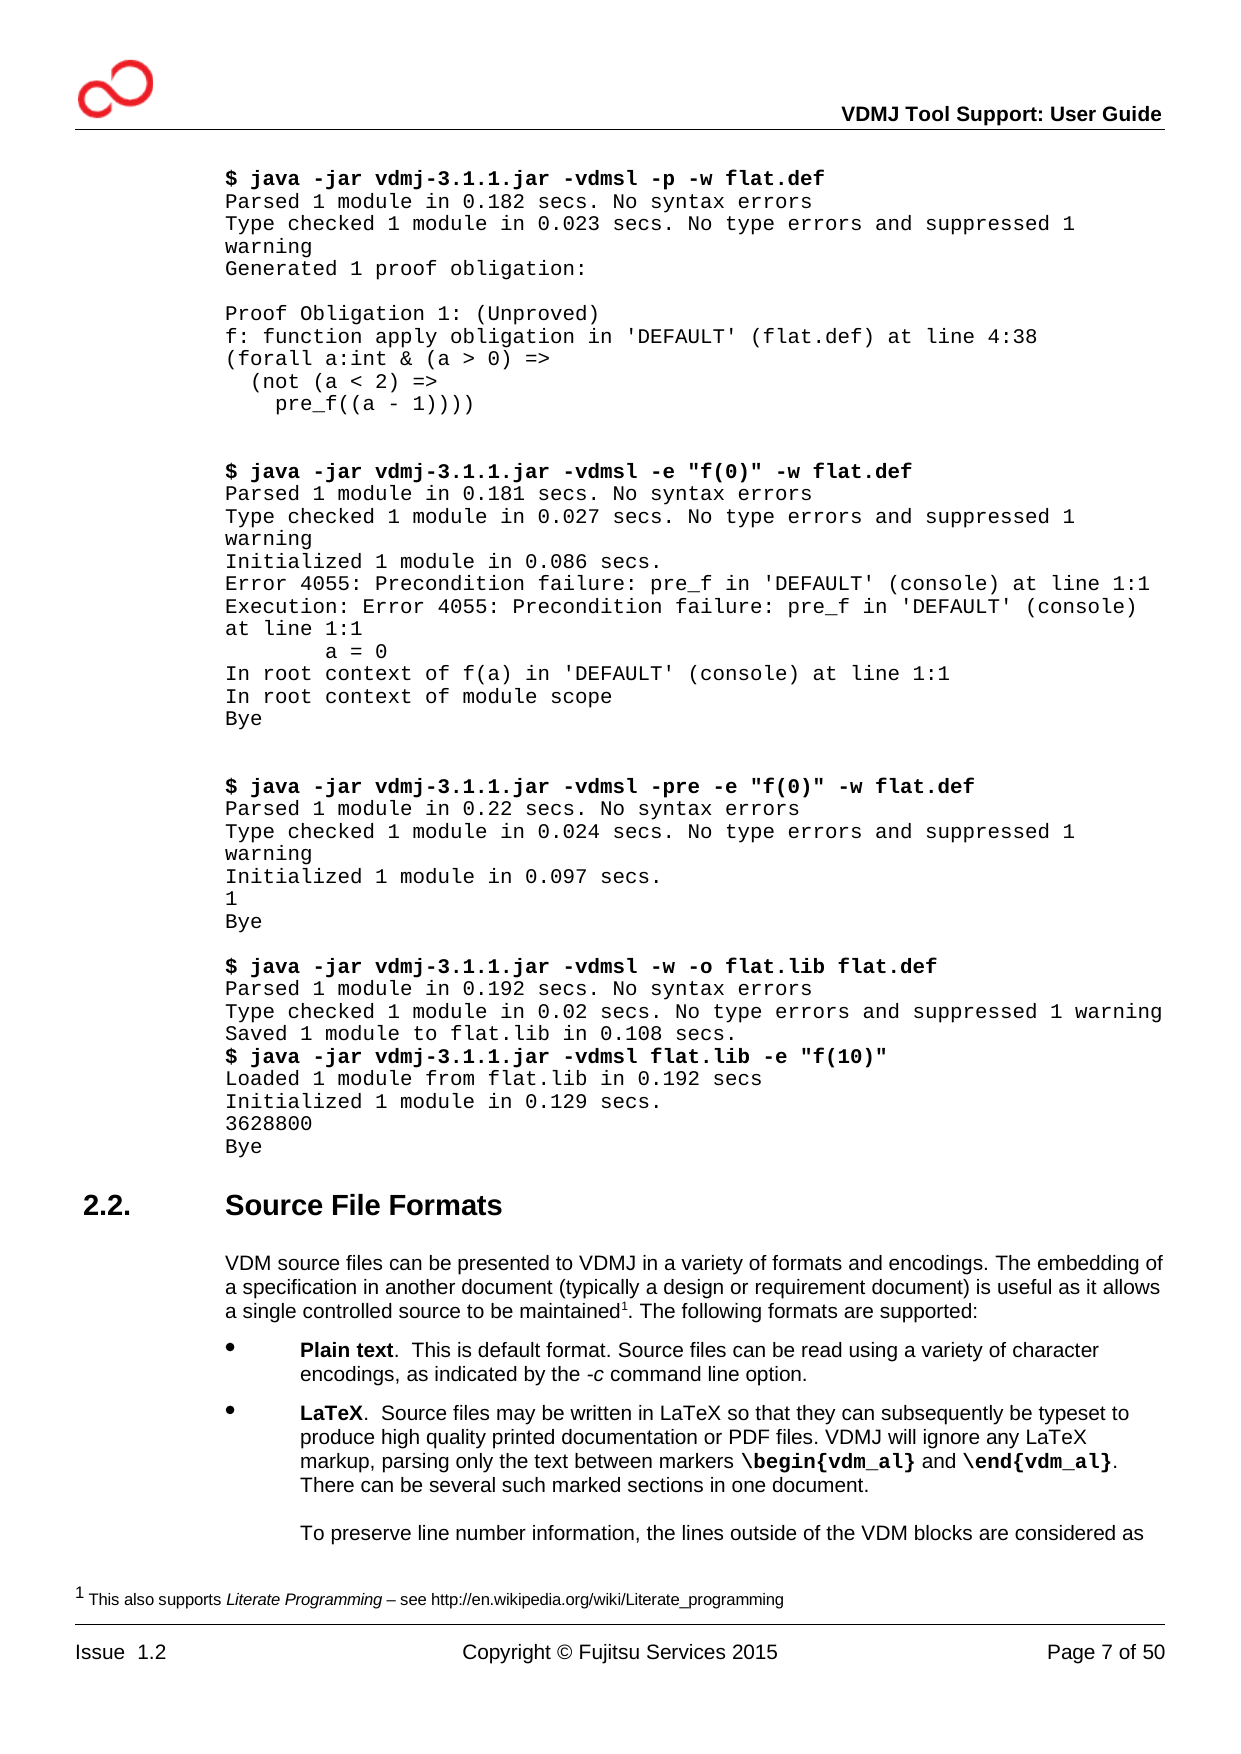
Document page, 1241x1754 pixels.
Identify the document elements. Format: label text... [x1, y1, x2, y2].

text Type checked 1 module in 0.027 secs. No type errors and suppressed 1 warning [225, 505, 1165, 550]
text $ java -jar vdmj-3.1.1.jar -vdmsl -w -o flat.lib flat.def [225, 955, 1165, 978]
text Generated 1 proof obligation: [225, 258, 1165, 280]
text Execution: Error 4055: Precondition failure: pre_f in 'DEFAULT' (console) at line 1:1 [225, 595, 1165, 640]
text Bye [225, 910, 1165, 933]
subtitle Source File Formats [75, 1188, 1165, 1221]
text Type checked 1 module in 0.024 secs. No type errors and suppressed 1 warning [225, 820, 1165, 865]
text Initialized 1 module in 0.097 secs. [225, 865, 1165, 888]
text Proof Obligation 1: (Unproved) [225, 303, 1165, 325]
list Plain text. This is default format. Source files can be read using a variety of character encodings, as indicated by the -c command line option. [225, 1338, 1165, 1386]
text VDM source files can be presented to VDMJ in a variety of formats and encodings. The embedding of a specification in another document (typically a design or requirement document) is useful as it allows a single controlled source to be maintained. The following formats are supported: [225, 1251, 1165, 1323]
text Initialized 1 module in 0.086 secs. [225, 550, 1165, 573]
text Saved 1 module to flat.lib in 0.108 secs. [225, 1023, 1165, 1045]
list LaTeX. Source files may be written in LaTeX so that they can subsequently be typeset to produce high quality printed documentation or PDF files. VDMJ will ignore any LaTeX markup, parsing only the text between markers \begin{vdm_al} and \end{vdm_al}. There can be several such marked sections in one document. To preserve line number information, the lines outside of the VDM blocks are considered as [225, 1401, 1165, 1545]
text $ java -jar vdmj-3.1.1.jar -vdmsl -p -w flat.def [225, 168, 1165, 190]
text Parsed 1 module in 0.182 secs. No syntax errors [225, 190, 1165, 213]
picture [78, 52, 153, 128]
text In root context of f(a) in 'DEFAULT' (console) at line 1:1 [225, 663, 1165, 685]
text f: function apply obligation in 'DEFAULT' (flat.def) at line 4:38 [225, 325, 1165, 348]
text Loaded 1 module from flat.lib in 0.192 secs [225, 1068, 1165, 1090]
text Parsed 1 module in 0.181 secs. No syntax errors [225, 483, 1165, 505]
text $ java -jar vdmj-3.1.1.jar -vdmsl -e "f(0)" -w flat.def [225, 460, 1165, 483]
text $ java -jar vdmj-3.1.1.jar -vdmsl flat.lib -e "f(10)" [225, 1045, 1165, 1068]
text $ java -jar vdmj-3.1.1.jar -vdmsl -pre -e "f(0)" -w flat.def [225, 775, 1165, 798]
text (not (a < 2) => [225, 370, 1165, 393]
text Type checked 1 module in 0.02 secs. No type errors and suppressed 1 warning [225, 1000, 1165, 1023]
text In root context of module scope [225, 685, 1165, 708]
text a = 0 [225, 640, 1165, 663]
text Initialized 1 module in 0.129 secs. [225, 1090, 1165, 1113]
text 1 [225, 888, 1165, 910]
text This also supports Literate Programming – see http://en.wikipedia.org/wiki/Literate_programming [75, 1590, 1165, 1609]
text Parsed 1 module in 0.22 secs. No syntax errors [225, 798, 1165, 820]
text Type checked 1 module in 0.023 secs. No type errors and suppressed 1 warning [225, 213, 1165, 258]
text Parsed 1 module in 0.192 secs. No syntax errors [225, 978, 1165, 1000]
text Error 4055: Precondition failure: pre_f in 'DEFAULT' (console) at line 1:1 [225, 573, 1165, 595]
text Bye [225, 708, 1165, 730]
text 3628800 [225, 1113, 1165, 1135]
text (forall a:int & (a > 0) => [225, 348, 1165, 370]
text pre_f((a - 1)))) [225, 393, 1165, 415]
text Bye [225, 1135, 1165, 1158]
